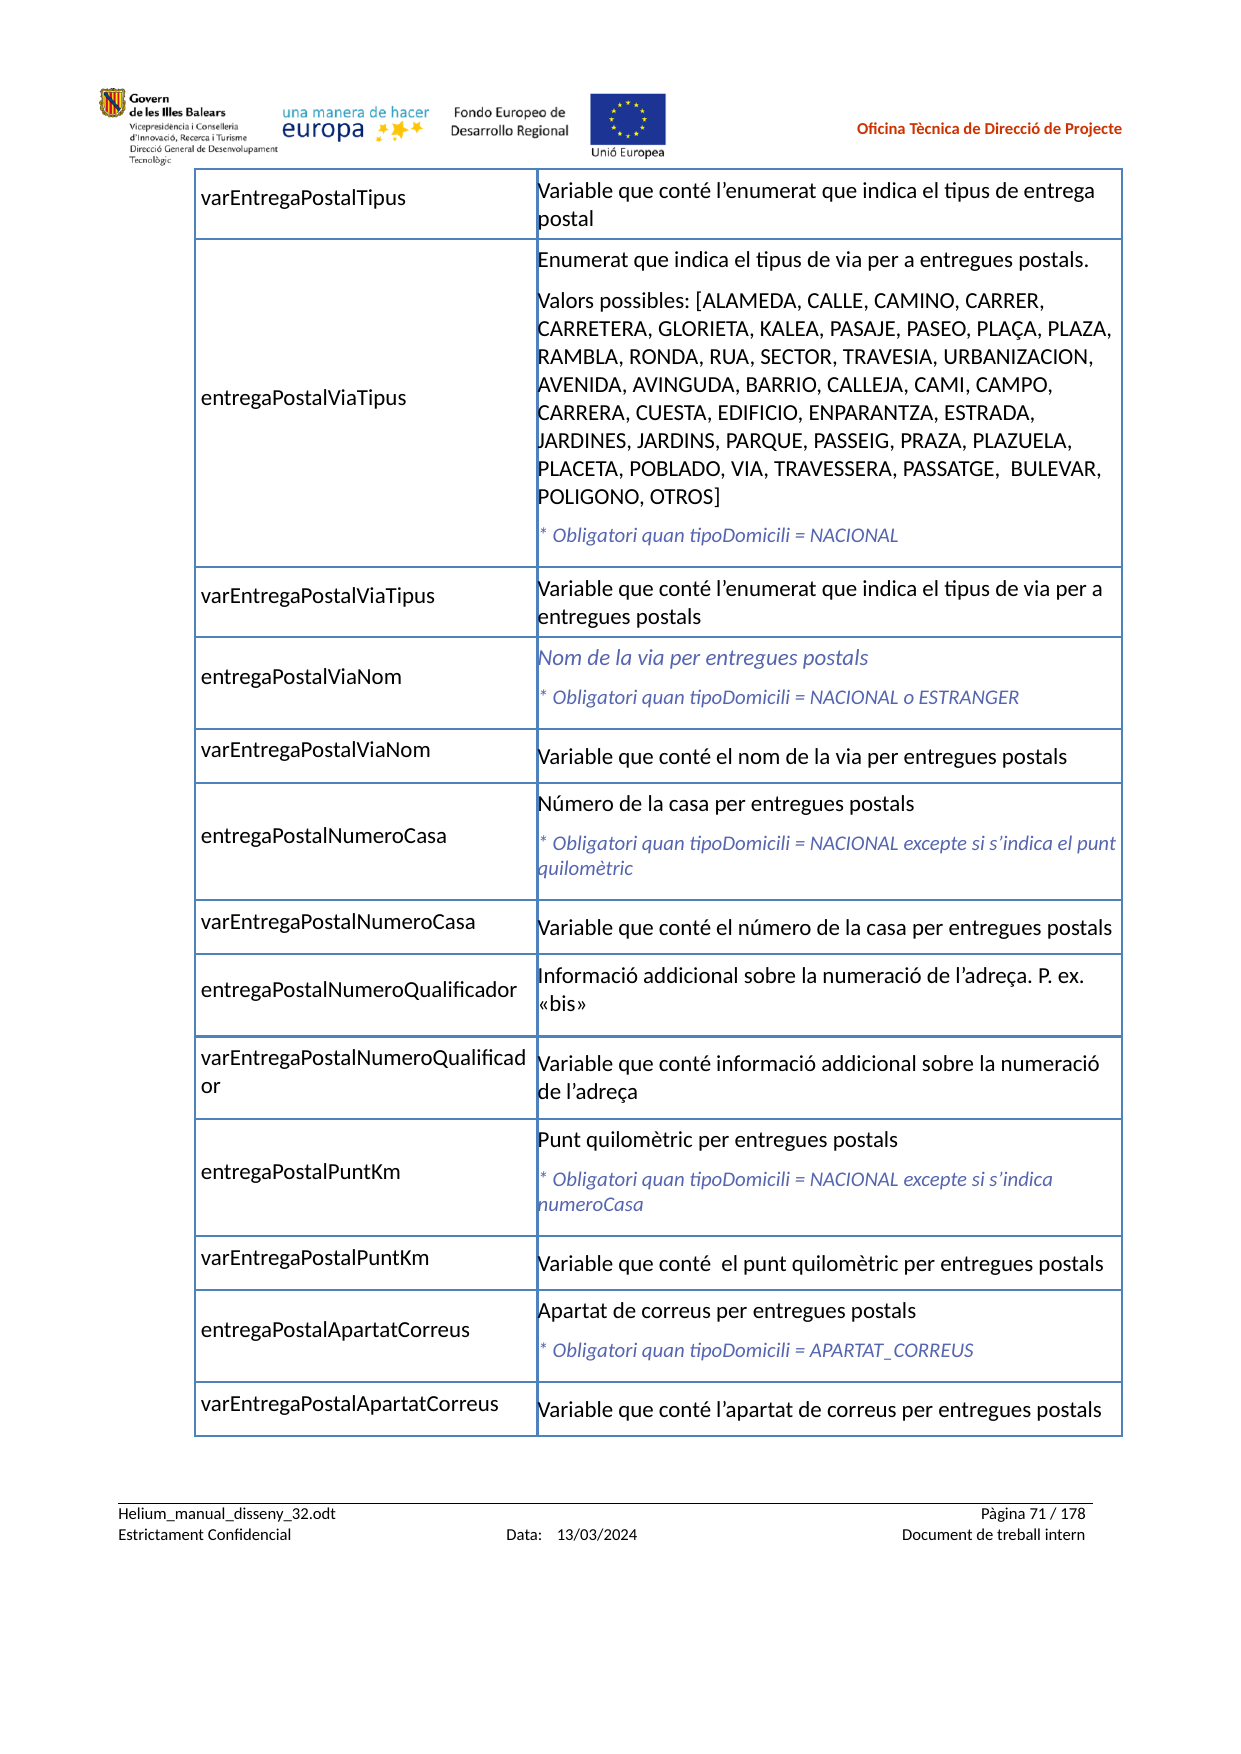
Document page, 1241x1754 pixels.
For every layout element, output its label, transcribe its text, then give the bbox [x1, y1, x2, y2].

table_cell Variable que conté el punt quilomètric per entregues postals [539, 1237, 1121, 1289]
table_cell varEntregaPostalViaNom [196, 730, 536, 782]
table_cell entregaPostalViaTipus [196, 240, 536, 566]
table_cell entregaPostalViaNom [196, 638, 536, 728]
table_cell Variable que conté l’enumerat que indica el tipus de entrega postal [539, 170, 1121, 237]
table_cell Nom de la via per entregues postals * Obligatori quan tipoDomicili = NACIONAL o ESTRANGER [539, 638, 1121, 728]
table_cell Variable que conté el nom de la via per entregues postals [539, 730, 1121, 782]
table_cell Enumerat que indica el tipus de via per a entregues postals. Valors possibles: [ALAMEDA, CALLE, CAMINO, CARRER, CARRETERA, GLORIETA, KALEA, PASAJE, PASEO, PLAÇA, PLAZA, RAMBLA, RONDA, RUA, SECTOR, TRAVESIA, URBANIZACION, AVENIDA, AVINGUDA, BARRIO, CALLEJA, CAMI, CAMPO, CARRERA, CUESTA, EDIFICIO, ENPARANTZA, ESTRADA, JARDINES, JARDINS, PARQUE, PASSEIG, PRAZA, PLAZUELA, PLACETA, POBLADO, VIA, TRAVESSERA, PASSATGE, BULEVAR, POLIGONO, OTROS] * Obligatori quan tipoDomicili = NACIONAL [539, 240, 1121, 566]
table_cell Informació addicional sobre la numeració de l’adreça. P. ex. «bis» [539, 955, 1121, 1035]
table_cell varEntregaPostalApartatCorreus [196, 1383, 536, 1435]
table_cell entregaPostalApartatCorreus [196, 1291, 536, 1381]
table_cell Apartat de correus per entregues postals * Obligatori quan tipoDomicili = APARTAT_CORREUS [539, 1291, 1121, 1381]
table_cell entregaPostalPuntKm [196, 1120, 536, 1235]
table_cell entregaPostalNumeroCasa [196, 784, 536, 899]
table_cell Punt quilomètric per entregues postals * Obligatori quan tipoDomicili = NACIONAL excepte si s’indica numeroCasa [539, 1120, 1121, 1235]
table_cell varEntregaPostalViaTipus [196, 568, 536, 636]
table_cell varEntregaPostalNumeroCasa [196, 901, 536, 953]
picture [99, 87, 668, 166]
table_cell varEntregaPostalPuntKm [196, 1237, 536, 1289]
table_cell entregaPostalNumeroQualificador [196, 955, 536, 1035]
table_cell Número de la casa per entregues postals * Obligatori quan tipoDomicili = NACIONAL excepte si s’indica el punt quilomètric [539, 784, 1121, 899]
table_cell Variable que conté informació addicional sobre la numeració de l’adreça [539, 1038, 1121, 1117]
table_cell Variable que conté el número de la casa per entregues postals [539, 901, 1121, 953]
table_cell Variable que conté l’enumerat que indica el tipus de via per a entregues postals [539, 568, 1121, 636]
table_cell Variable que conté l’apartat de correus per entregues postals [539, 1383, 1121, 1435]
table_cell varEntregaPostalTipus [196, 170, 536, 237]
table_cell varEntregaPostalNumeroQualificador [196, 1038, 536, 1117]
